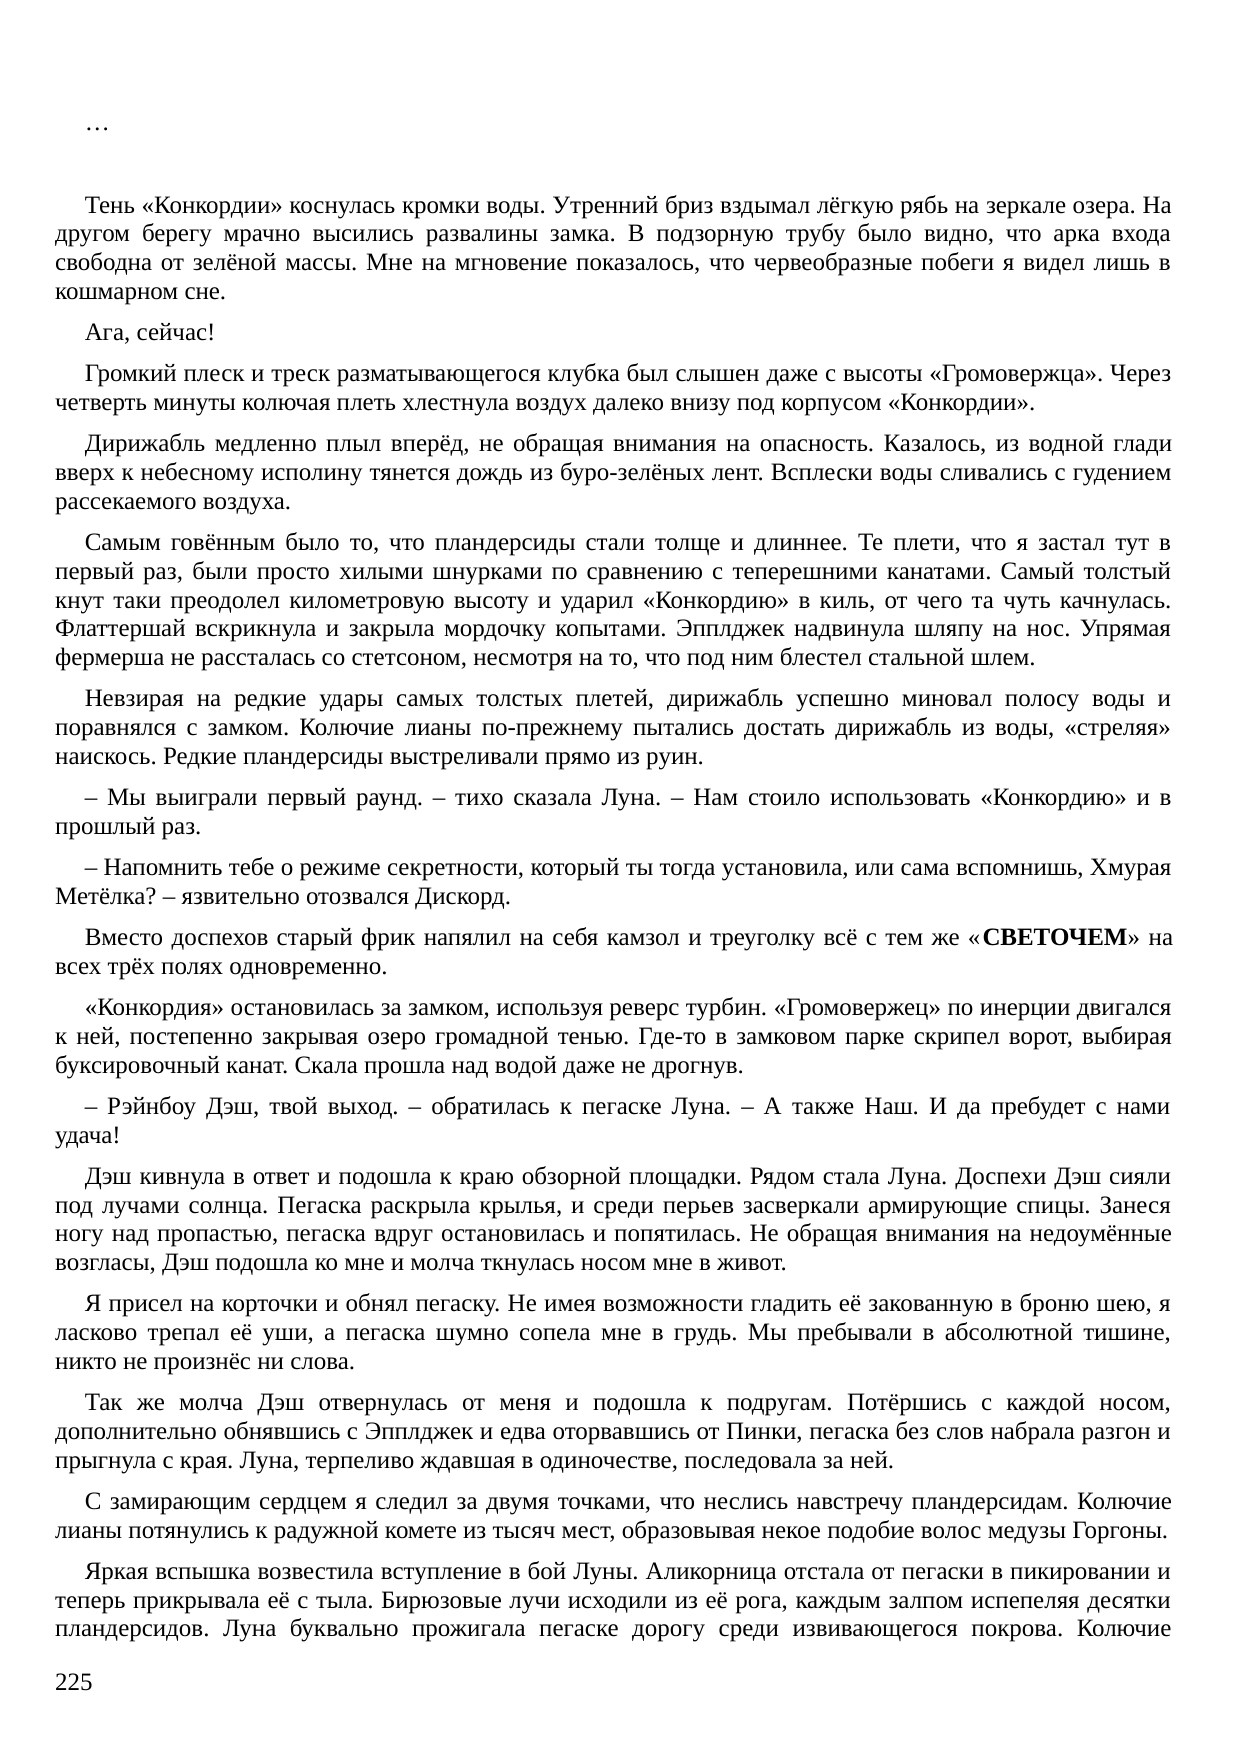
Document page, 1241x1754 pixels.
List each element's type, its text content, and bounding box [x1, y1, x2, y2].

text Вместо доспехов старый фрик напялил на себя камзол и треуголку всё с тем же «СВЕТОЧЕМ» на всех трёх полях одновременно. [55, 922, 1173, 980]
text Ага, сейчас! [55, 317, 1173, 346]
text С замирающим сердцем я следил за двумя точками, что неслись навстречу пландерсидам. Колючие лианы потянулись к радужной комете из тысяч мест, образовывая некое подобие волос медузы Горгоны. [55, 1486, 1173, 1543]
text Дэш кивнула в ответ и подошла к краю обзорной площадки. Рядом стала Луна. Доспехи Дэш сияли под лучами солнца. Пегаска раскрыла крылья, и среди перьев засверкали армирующие спицы. Занеся ногу над пропастью, пегаска вдруг остановилась и попятилась. Не обращая внимания на недоумённые возгласы, Дэш подошла ко мне и молча ткнулась носом мне в живот. [55, 1161, 1173, 1276]
text Самым говённым было то, что пландерсиды стали толще и длиннее. Те плети, что я застал тут в первый раз, были просто хилыми шнурками по сравнению с теперешними канатами. Самый толстый кнут таки преодолел километровую высоту и ударил «Конкордию» в киль, от чего та чуть качнулась. Флаттершай вскрикнула и закрыла мордочку копытами. Эпплджек надвинула шляпу на нос. Упрямая фермерша не рассталась со стетсоном, несмотря на то, что под ним блестел стальной шлем. [55, 527, 1173, 671]
text Яркая вспышка возвестила вступление в бой Луны. Аликорница отстала от пегаски в пикировании и теперь прикрывала её с тыла. Бирюзовые лучи исходили из её рога, каждым залпом испепеляя десятки пландерсидов. Луна буквально прожигала пегаске дорогу среди извивающегося покрова. Колючие [55, 1556, 1173, 1642]
text – Напомнить тебе о режиме секретности, который ты тогда установила, или сама вспомнишь, Хмурая Метёлка? – язвительно отозвался Дискорд. [55, 852, 1173, 910]
text Так же молча Дэш отвернулась от меня и подошла к подругам. Потёршись с каждой носом, дополнительно обнявшись с Эпплджек и едва оторвавшись от Пинки, пегаска без слов набрала разгон и прыгнула с края. Луна, терпеливо ждавшая в одиночестве, последовала за ней. [55, 1387, 1173, 1473]
text Дирижабль медленно плыл вперёд, не обращая внимания на опасность. Казалось, из водной глади вверх к небесному исполину тянется дождь из буро-зелёных лент. Всплески воды сливались с гудением рассекаемого воздуха. [55, 428, 1173, 515]
text – Мы выиграли первый раунд. – тихо сказала Луна. – Нам стоило использовать «Конкордию» и в прошлый раз. [55, 782, 1173, 840]
text … [55, 107, 1173, 136]
text – Рэйнбоу Дэш, твой выход. – обратилась к пегаске Луна. – А также Наш. И да пребудет с нами удача! [55, 1091, 1173, 1148]
text Громкий плеск и треск разматывающегося клубка был слышен даже с высоты «Громовержца». Через четверть минуты колючая плеть хлестнула воздух далеко внизу под корпусом «Конкордии». [55, 358, 1173, 416]
text Невзирая на редкие удары самых толстых плетей, дирижабль успешно миновал полосу воды и поравнялся с замком. Колючие лианы по-прежнему пытались достать дирижабль из воды, «стреляя» наискось. Редкие пландерсиды выстреливали прямо из руин. [55, 683, 1173, 770]
text Тень «Конкордии» коснулась кромки воды. Утренний бриз вздымал лёгкую рябь на зеркале озера. На другом берегу мрачно высились развалины замка. В подзорную трубу было видно, что арка входа свободна от зелёной массы. Мне на мгновение показалось, что червеобразные побеги я видел лишь в кошмарном сне. [55, 190, 1173, 305]
text Я присел на корточки и обнял пегаску. Не имея возможности гладить её закованную в броню шею, я ласково трепал её уши, а пегаска шумно сопела мне в грудь. Мы пребывали в абсолютной тишине, никто не произнёс ни слова. [55, 1288, 1173, 1375]
text «Конкордия» остановилась за замком, используя реверс турбин. «Громовержец» по инерции двигался к ней, постепенно закрывая озеро громадной тенью. Где-то в замковом парке скрипел ворот, выбирая буксировочный канат. Скала прошла над водой даже не дрогнув. [55, 992, 1173, 1078]
